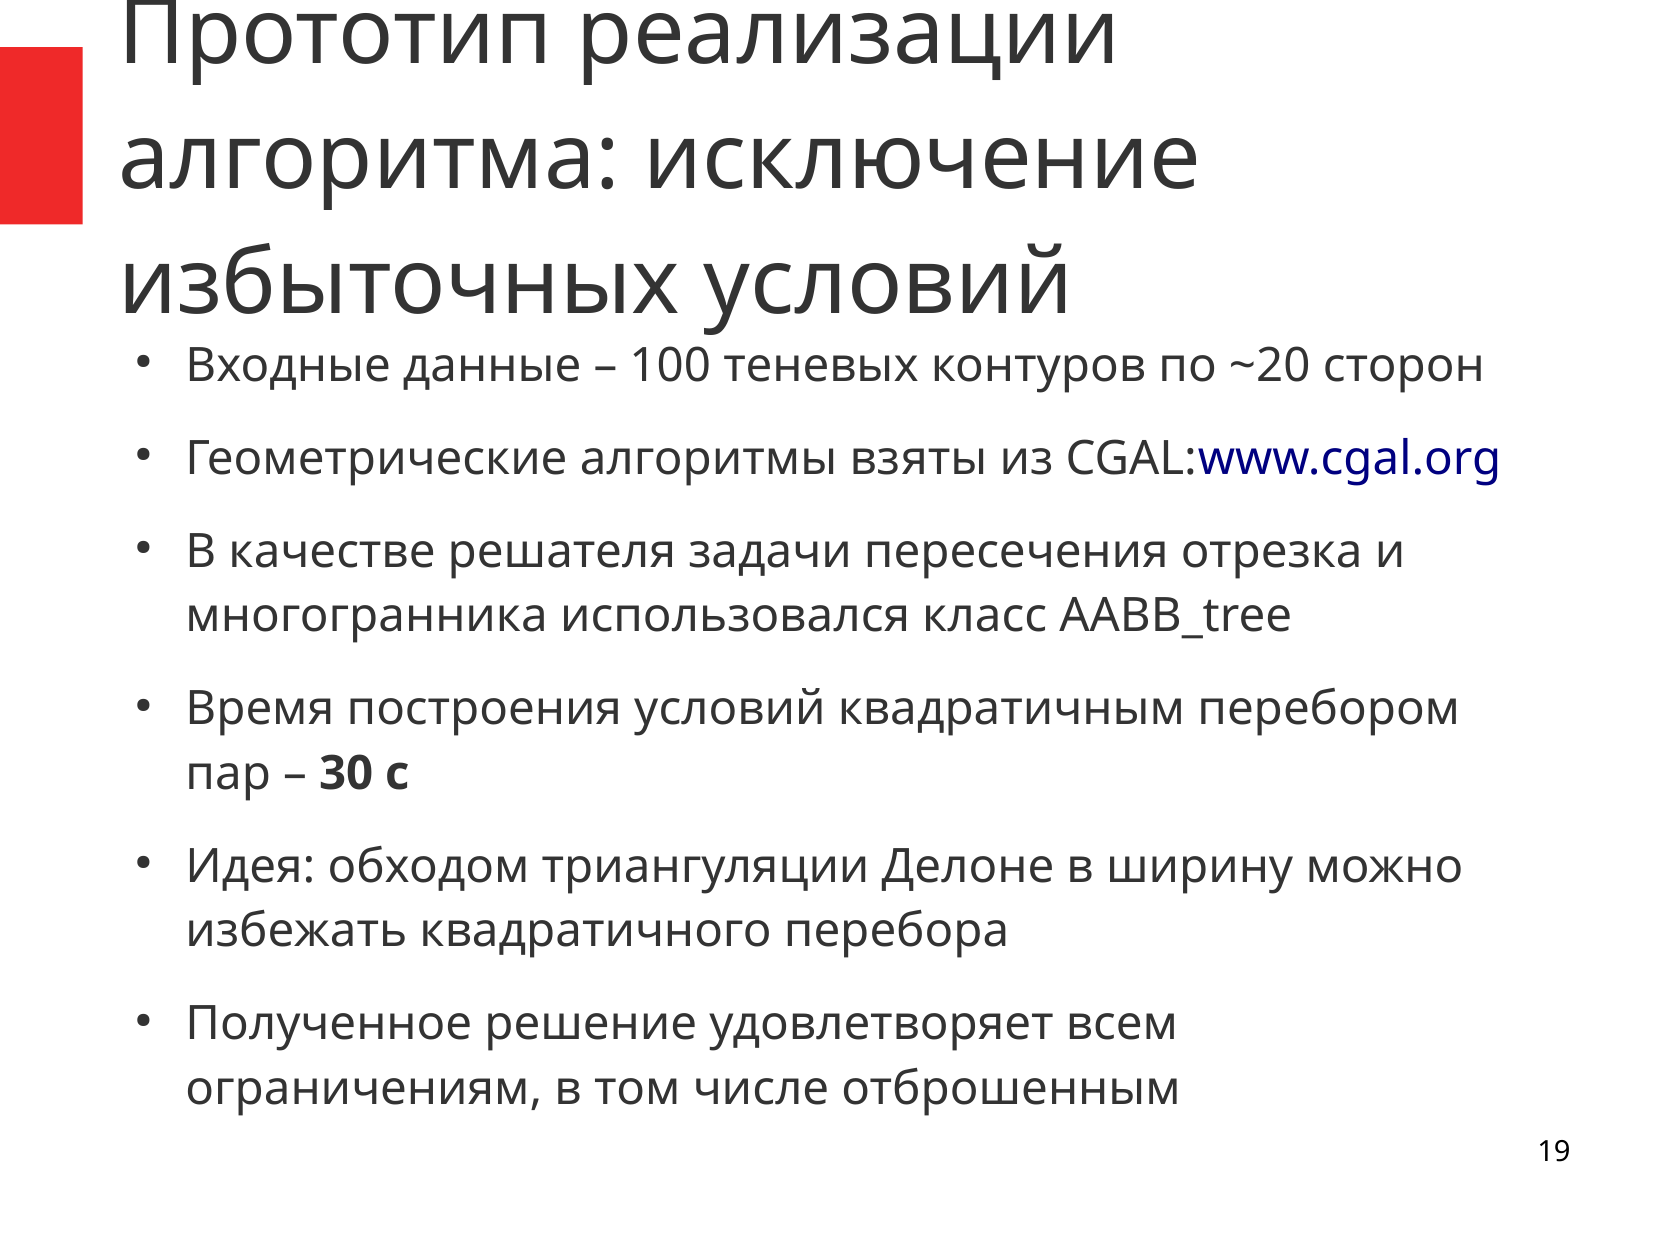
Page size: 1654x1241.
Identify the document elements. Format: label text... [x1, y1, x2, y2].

title Прототип реализации алгоритма: исключение избыточных условий [118, 0, 1571, 314]
list Входные данные – 100 теневых контуров по ~20 сторон Геометрические алгоритмы взяты из CGAL:www.cgal.org В качестве решателя задачи пересечения отрезка и многогранника использовался класс AABB_tree Время построения условий квадратичным перебором пар – 30 с Идея: обходом триангуляции Делоне в ширину можно избежать квадратичного перебора Полученное решение удовлетворяет всем ограничениям, в том числе отброшенным [118, 330, 1536, 1133]
